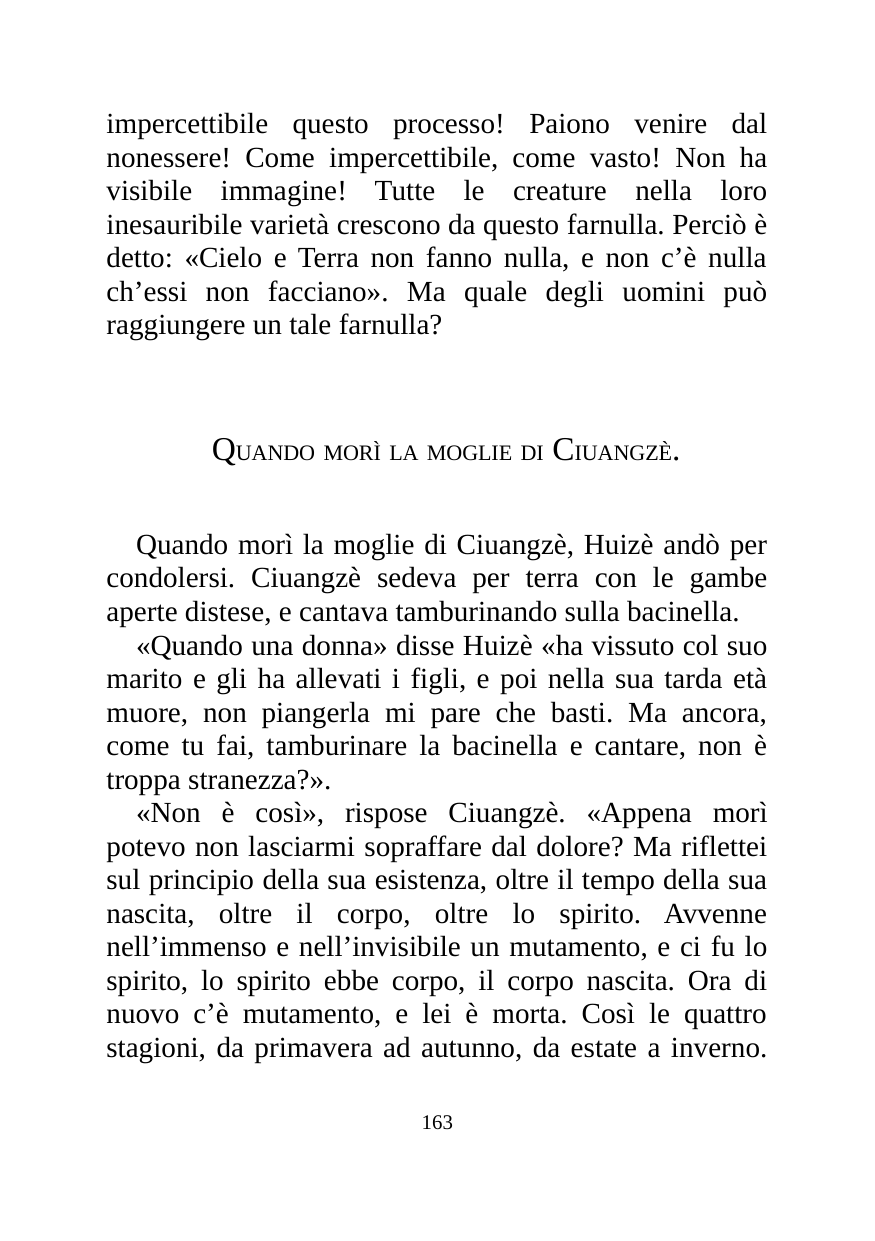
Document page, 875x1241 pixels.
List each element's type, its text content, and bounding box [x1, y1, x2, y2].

text «Non è così», rispose Ciuangzè. «Appena morì potevo non lasciarmi sopraffare dal dolore? Ma riflettei sul principio della sua esistenza, oltre il tempo della sua nascita, oltre il corpo, oltre lo spirito. Avvenne nell’immenso e nell’invisibile un mutamento, e ci fu lo spirito, lo spirito ebbe corpo, il corpo nascita. Ora di nuovo c’è mutamento, e lei è morta. Così le quattro stagioni, da primavera ad autunno, da estate a inverno. [106, 795, 768, 1064]
text impercettibile questo processo! Paiono venire dal nonessere! Come impercettibile, come vasto! Non ha visibile immagine! Tutte le creature nella loro inesauribile varietà crescono da questo farnulla. Perciò è detto: «Cielo e Terra non fanno nulla, e non c’è nulla ch’essi non facciano». Ma quale degli uomini può raggiungere un tale farnulla? [106, 106, 768, 341]
subtitle Quando morì la moglie di Ciuangzè. [124, 429, 768, 468]
text «Quando una donna» disse Huizè «ha vissuto col suo marito e gli ha allevati i figli, e poi nella sua tarda età muore, non piangerla mi pare che basti. Ma ancora, come tu fai, tamburinare la bacinella e cantare, non è troppa stranezza?». [106, 628, 768, 795]
text Quando morì la moglie di Ciuangzè, Huizè andò per condolersi. Ciuangzè sedeva per terra con le gambe aperte distese, e cantava tamburinando sulla bacinella. [106, 527, 768, 628]
